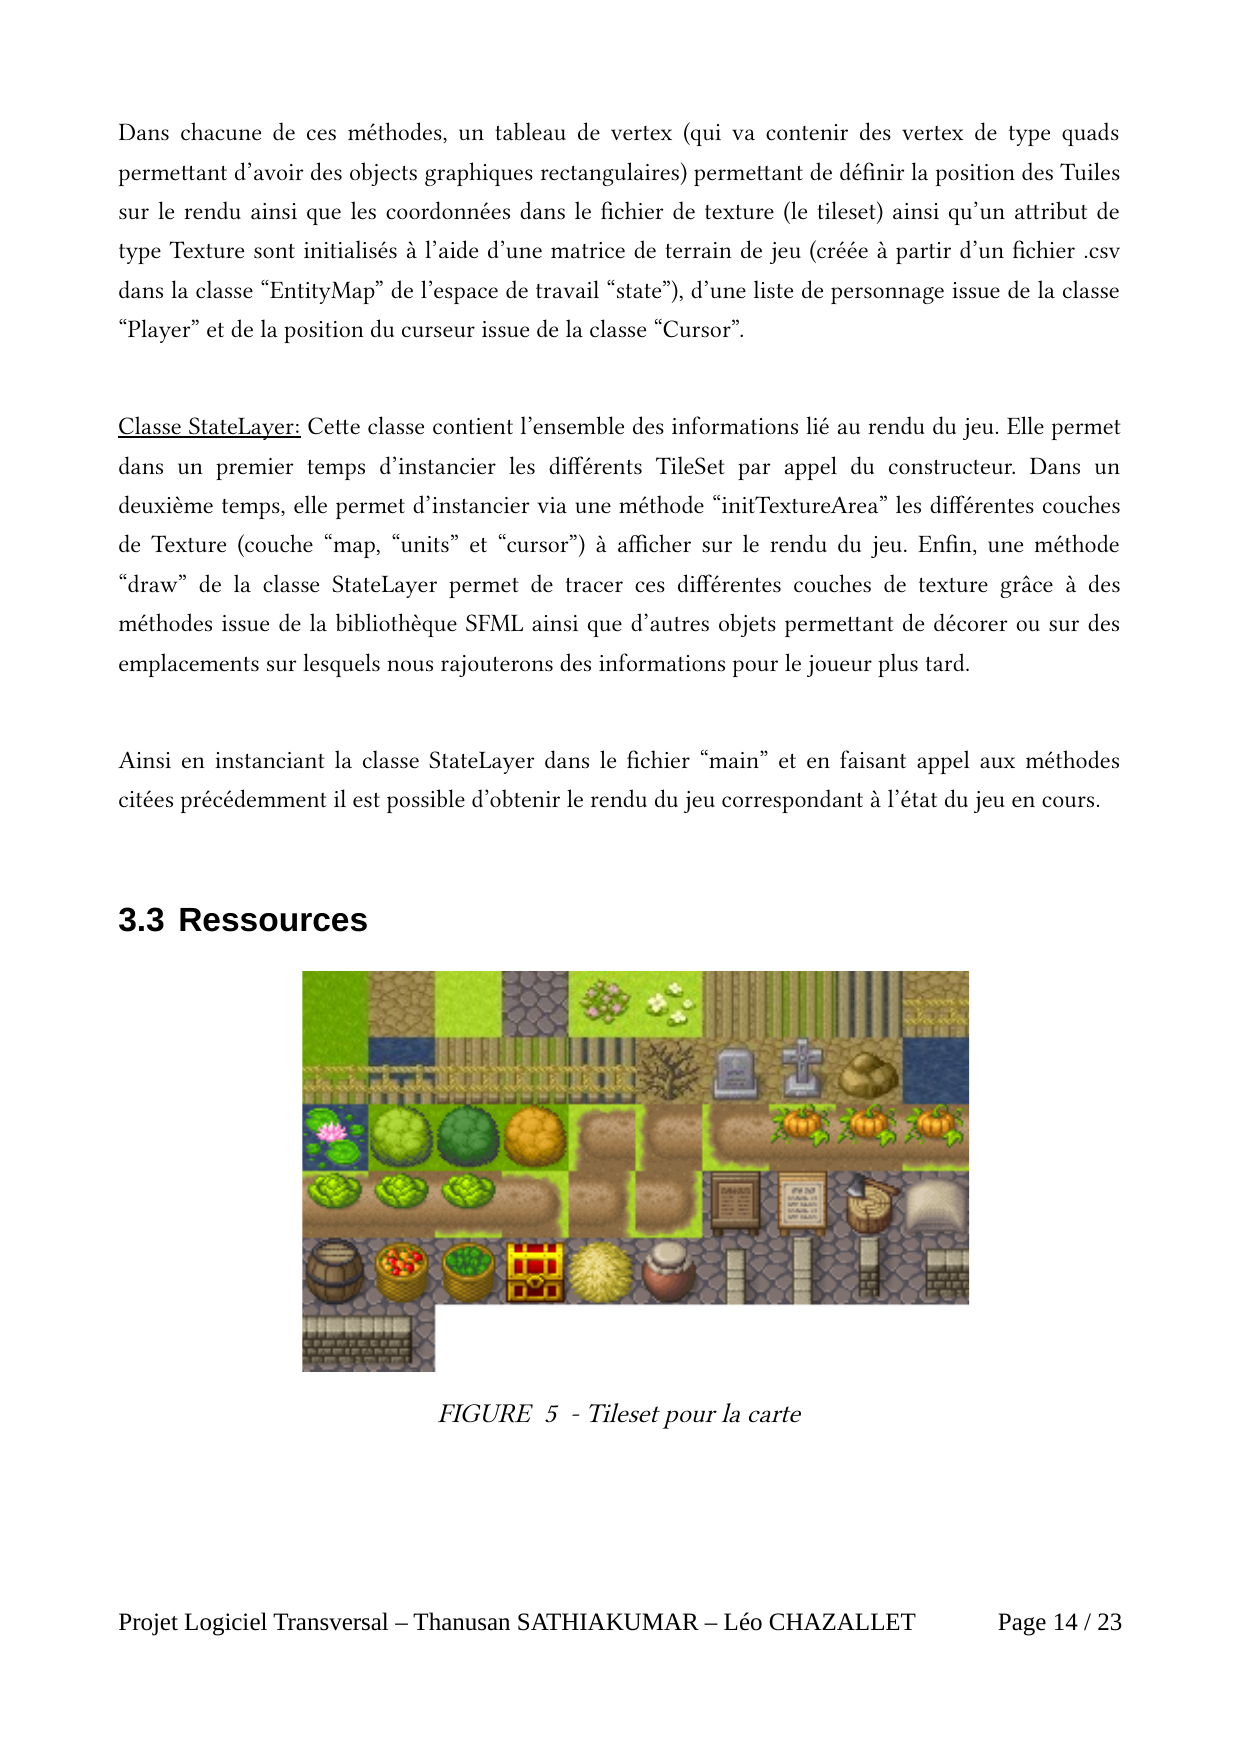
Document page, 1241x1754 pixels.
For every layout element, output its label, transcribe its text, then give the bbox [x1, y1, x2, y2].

text Dans chacune de ces méthodes, un tableau de vertex (qui va contenir des vertex de type quads permettant d’avoir des objects graphiques rectangulaires) permettant de définir la position des Tuiles sur le rendu ainsi que les coordonnées dans le fichier de texture (le tileset) ainsi qu’un attribut de type Texture sont initialisés à l’aide d’une matrice de terrain de jeu (créée à partir d’un fichier .csv dans la classe “EntityMap” de l’espace de travail “state”), d’une liste de personnage issue de la classe “Player” et de la position du curseur issue de la classe “Cursor”. [118, 118, 1122, 343]
text FIGURE 5 - Tileset pour la carte [118, 1398, 1122, 1429]
text Classe StateLayer: Cette classe contient l’ensemble des informations lié au rendu du jeu. Elle permet dans un premier temps d’instancier les différents TileSet par appel du constructeur. Dans un deuxième temps, elle permet d’instancier via une méthode “initTextureArea” les différentes couches de Texture (couche “map, “units” et “cursor”) à afficher sur le rendu du jeu. Enfin, une méthode “draw” de la classe StateLayer permet de tracer ces différentes couches de texture grâce à des méthodes issue de la bibliothèque SFML ainsi que d’autres objets permettant de décorer ou sur des emplacements sur lesquels nous rajouterons des informations pour le joueur plus tard. [118, 412, 1122, 677]
picture [302, 971, 970, 1372]
text Ainsi en instanciant la classe StateLayer dans le fichier “main” et en faisant appel aux méthodes citées précédemment il est possible d’obtenir le rendu du jeu correspondant à l’état du jeu en cours. [118, 746, 1122, 814]
subtitle Ressources [118, 900, 1122, 938]
